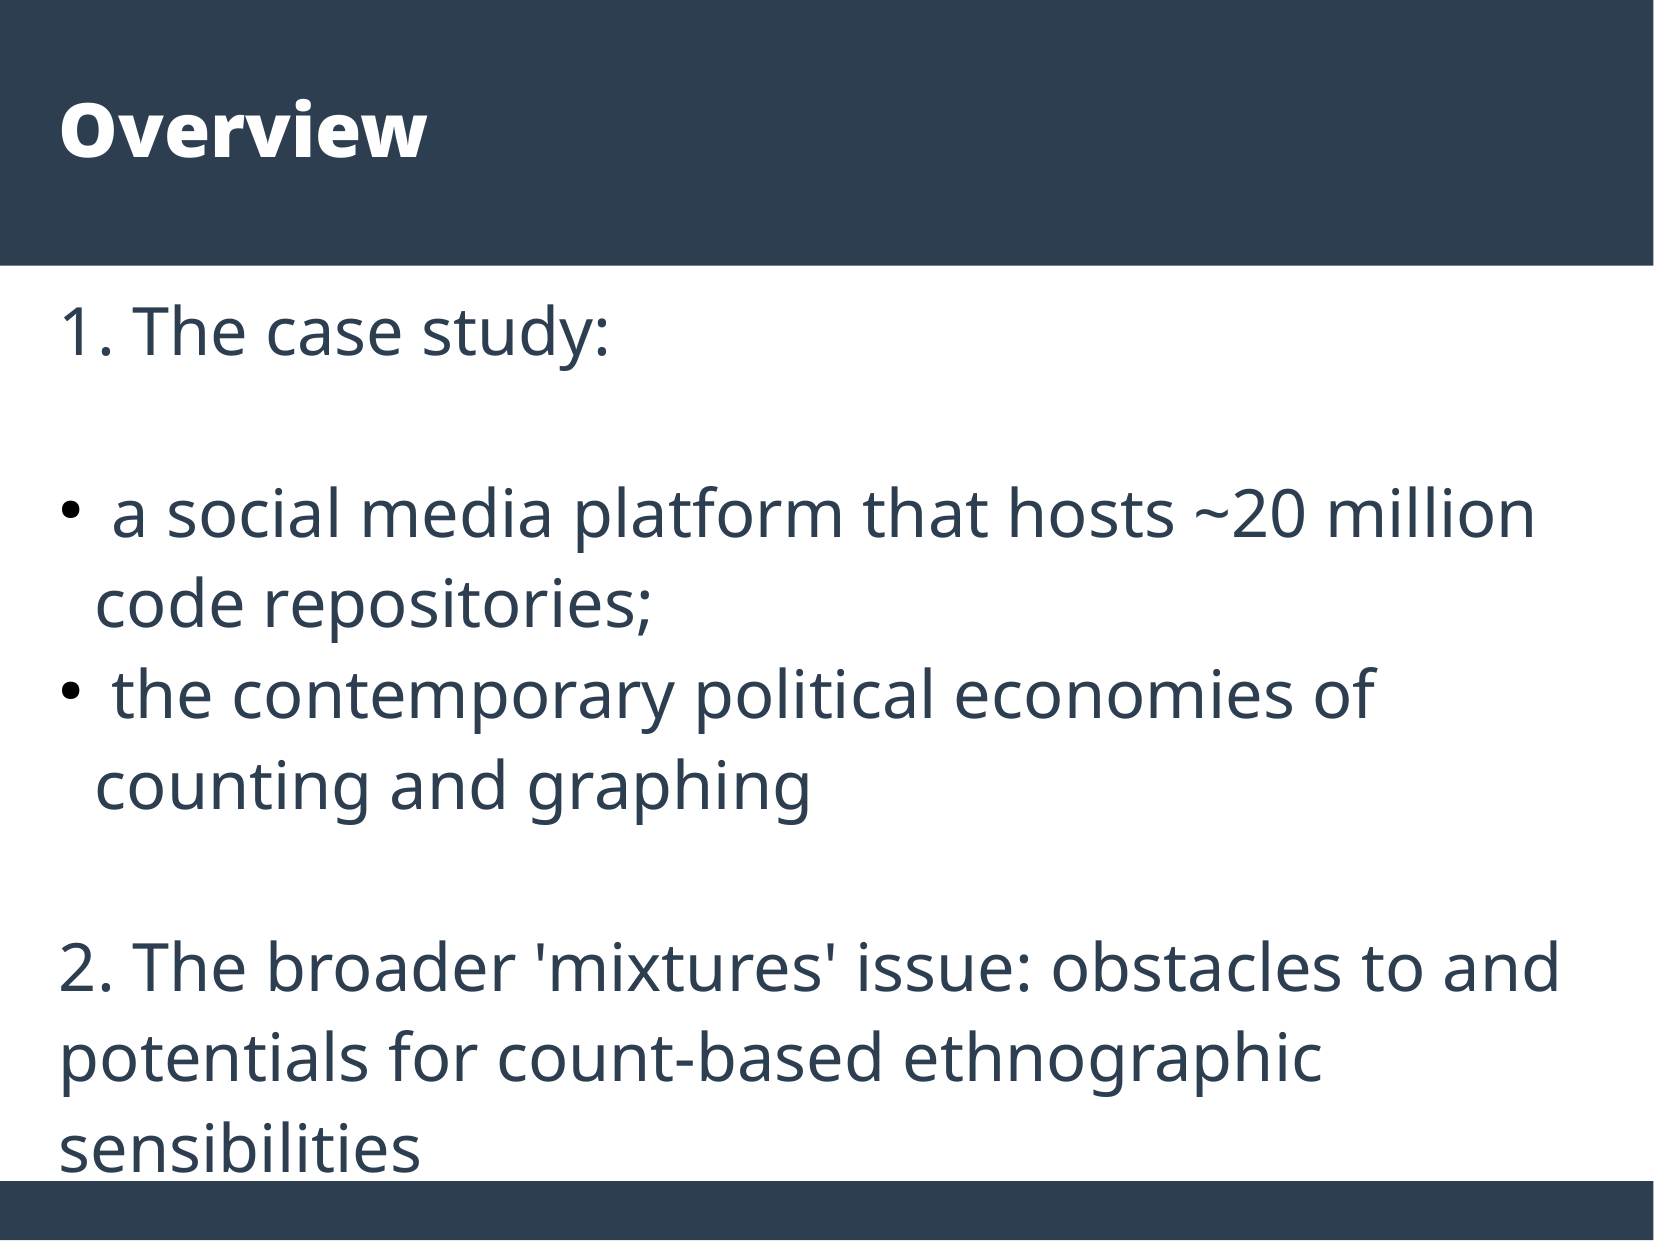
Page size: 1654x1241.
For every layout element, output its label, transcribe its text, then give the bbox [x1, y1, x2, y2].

subtitle 1. The case study: a social media platform that hosts ~20 million code repositories; the contemporary political economies of counting and graphing 2. The broader 'mixtures' issue: obstacles to and potentials for count-based ethnographic sensibilities [59, 324, 1595, 1152]
title Overview [59, 49, 1595, 207]
